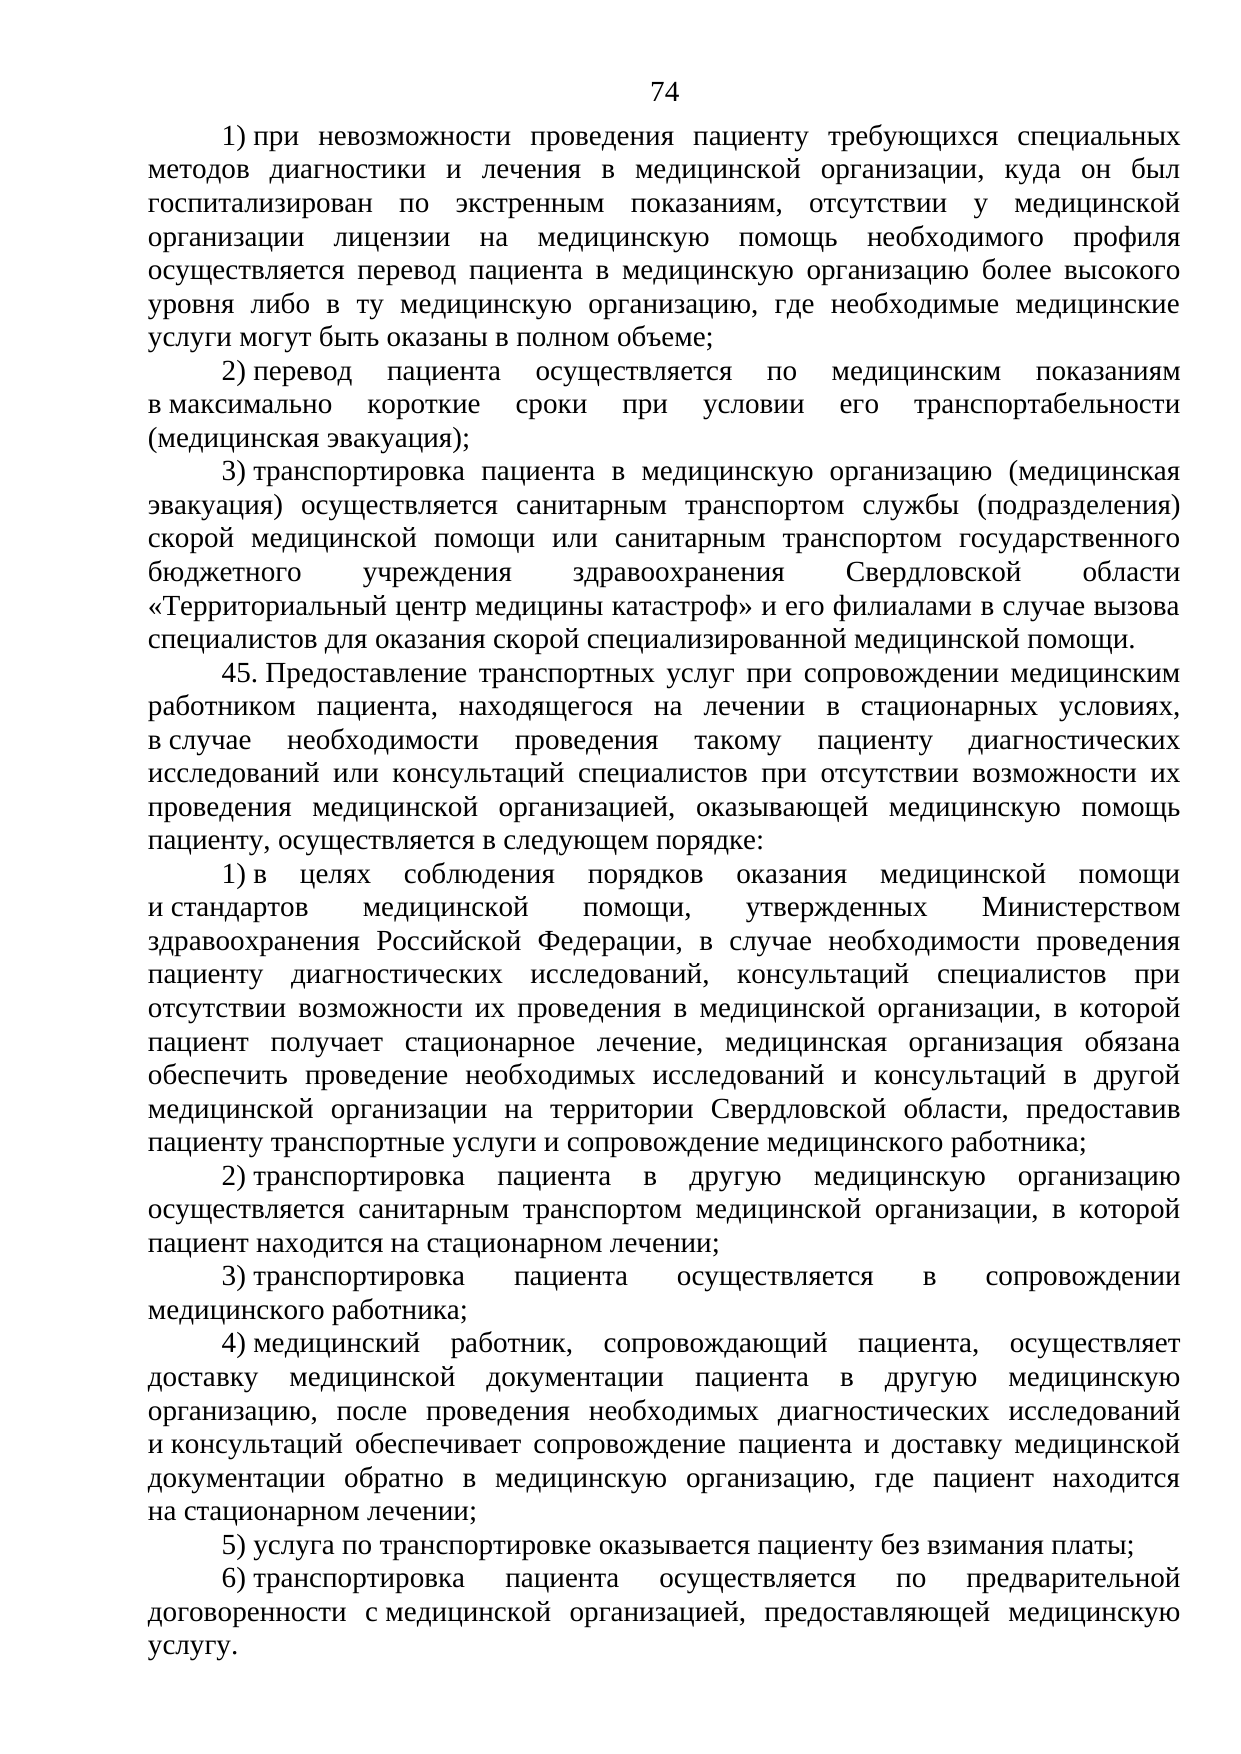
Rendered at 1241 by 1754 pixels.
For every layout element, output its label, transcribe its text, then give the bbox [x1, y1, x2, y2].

text 1) при невозможности проведения пациенту требующихся специальных методов диагностики и лечения в медицинской организации, куда он был госпитализирован по экстренным показаниям, отсутствии у медицинской организации лицензии на медицинскую помощь необходимого профиля осуществляется перевод пациента в медицинскую организацию более высокого уровня либо в ту медицинскую организацию, где необходимые медицинские услуги могут быть оказаны в полном объеме; [148, 118, 1181, 353]
text 1) в целях соблюдения порядков оказания медицинской помощи и стандартов медицинской помощи, утвержденных Министерством здравоохранения Российской Федерации, в случае необходимости проведения пациенту диагностических исследований, консультаций специалистов при отсутствии возможности их проведения в медицинской организации, в которой пациент получает стационарное лечение, медицинская организация обязана обеспечить проведение необходимых исследований и консультаций в другой медицинской организации на территории Свердловской области, предоставив пациенту транспортные услуги и сопровождение медицинского работника; [148, 856, 1181, 1158]
text 6) транспортировка пациента осуществляется по предварительной договоренности с медицинской организацией, предоставляющей медицинскую услугу. [148, 1560, 1181, 1661]
text 45. Предоставление транспортных услуг при сопровождении медицинским работником пациента, находящегося на лечении в стационарных условиях, в случае необходимости проведения такому пациенту диагностических исследований или консультаций специалистов при отсутствии возможности их проведения медицинской организацией, оказывающей медицинскую помощь пациенту, осуществляется в следующем порядке: [148, 655, 1181, 856]
text 2) перевод пациента осуществляется по медицинским показаниям в максимально короткие сроки при условии его транспортабельности (медицинская эвакуация); [148, 353, 1181, 453]
text 2) транспортировка пациента в другую медицинскую организацию осуществляется санитарным транспортом медицинской организации, в которой пациент находится на стационарном лечении; [148, 1158, 1181, 1258]
text 3) транспортировка пациента в медицинскую организацию (медицинская эвакуация) осуществляется санитарным транспортом службы (подразделения) скорой медицинской помощи или санитарным транспортом государственного бюджетного учреждения здравоохранения Свердловской области «Территориальный центр медицины катастроф» и его филиалами в случае вызова специалистов для оказания скорой специализированной медицинской помощи. [148, 453, 1181, 655]
text 3) транспортировка пациента осуществляется в сопровождении медицинского работника; [148, 1258, 1181, 1326]
text 5) услуга по транспортировке оказывается пациенту без взимания платы; [148, 1527, 1181, 1560]
text 4) медицинский работник, сопровождающий пациента, осуществляет доставку медицинской документации пациента в другую медицинскую организацию, после проведения необходимых диагностических исследований и консультаций обеспечивает сопровождение пациента и доставку медицинской документации обратно в медицинскую организацию, где пациент находится на стационарном лечении; [148, 1326, 1181, 1527]
